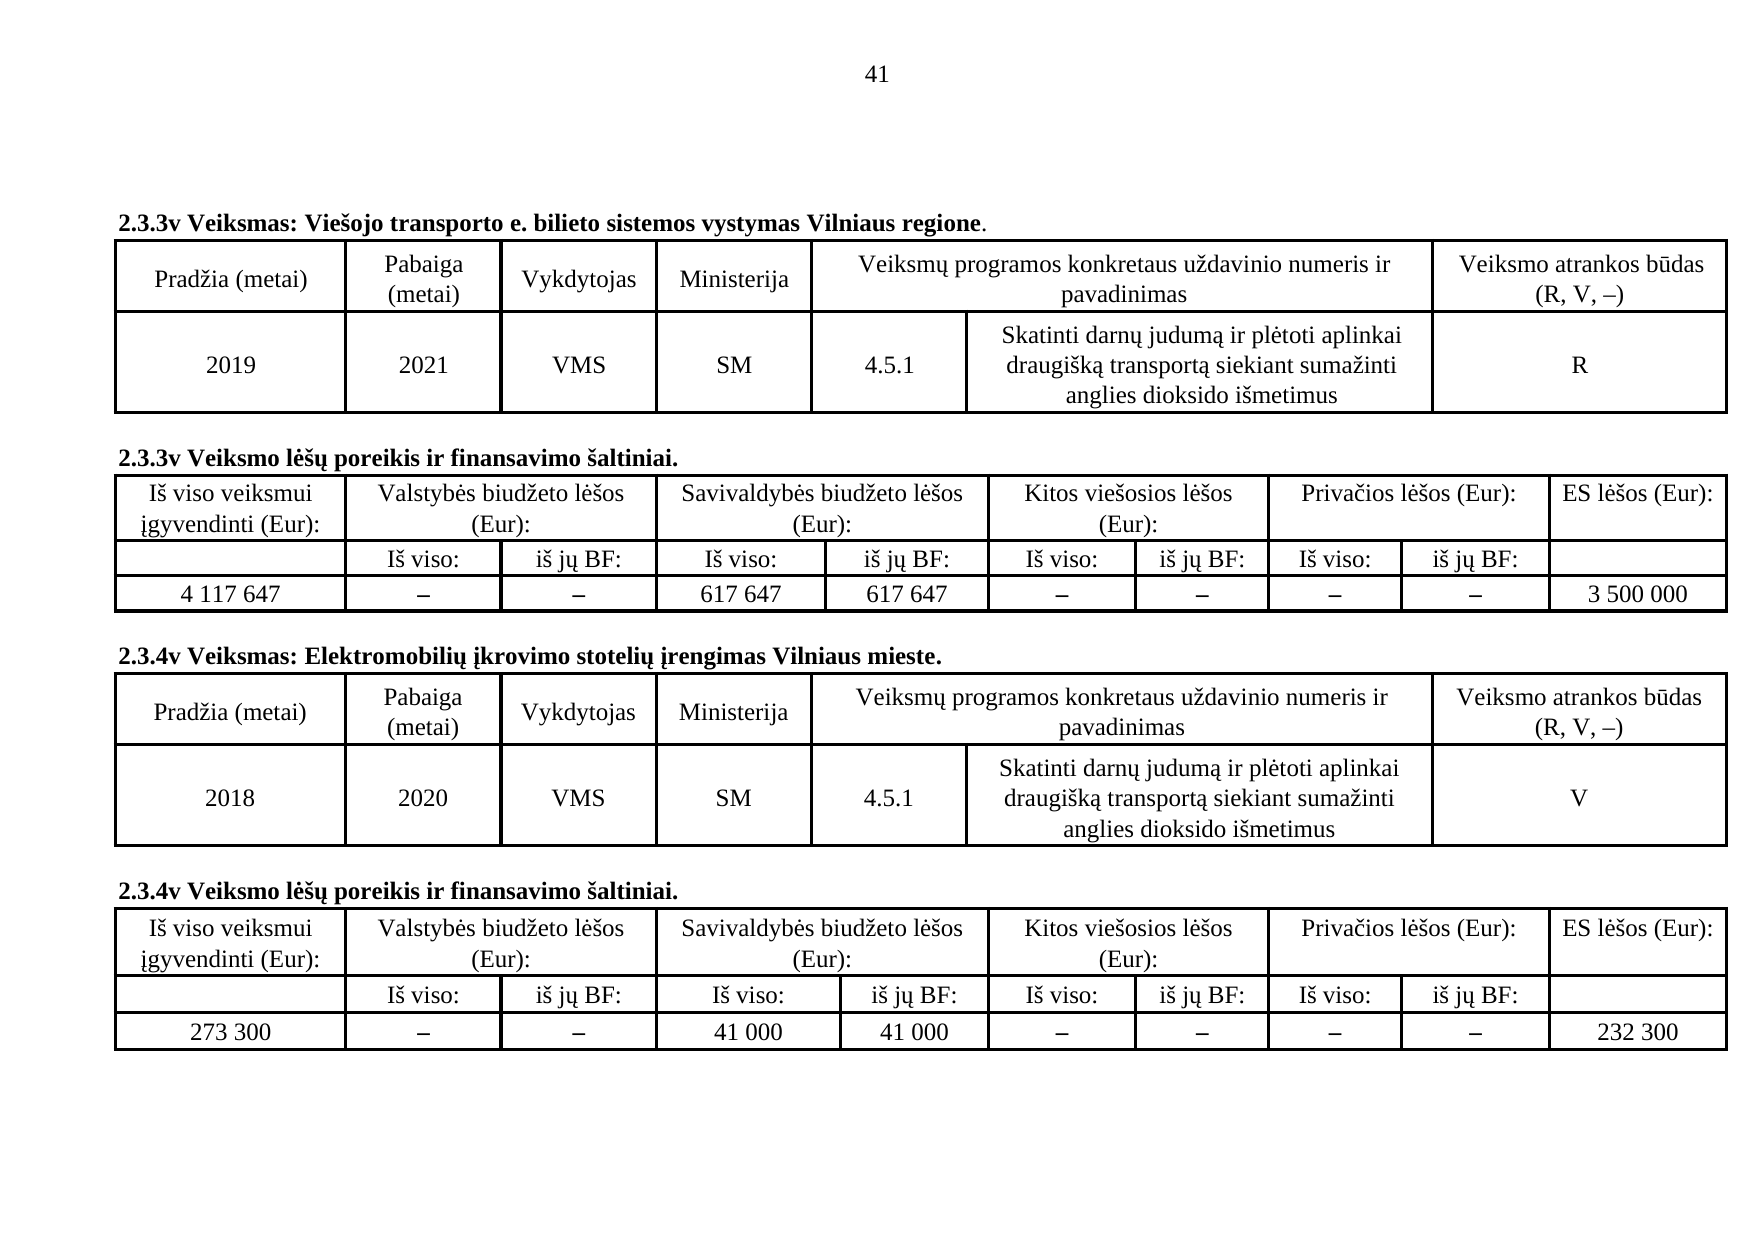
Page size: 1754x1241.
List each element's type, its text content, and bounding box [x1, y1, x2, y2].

table_cell 3 500 000 [1551, 577, 1725, 609]
table_cell – [990, 1014, 1134, 1048]
table_cell iš jų BF: [1137, 977, 1267, 1011]
table_cell [117, 542, 344, 574]
table_cell 2019 [117, 313, 344, 411]
table_header Veiksmo atrankos būdas (R, V, –) [1434, 675, 1725, 743]
table_header Vykdytojas [503, 242, 655, 309]
table_cell 41 000 [658, 1014, 839, 1048]
text 2.3.4v Veiksmas: Elektromobilių įkrovimo stotelių įrengimas Vilniaus mieste. [118, 641, 1636, 670]
table_header Iš viso veiksmui įgyvendinti (Eur): [117, 477, 344, 539]
table_cell Iš viso: [990, 542, 1134, 574]
table_cell – [347, 577, 499, 609]
table_cell Iš viso: [658, 542, 824, 574]
table_cell Iš viso: [990, 977, 1134, 1011]
table_cell Iš viso: [1270, 542, 1400, 574]
table_cell [117, 977, 344, 1011]
table_cell 4 117 647 [117, 577, 344, 609]
table_header Pabaiga (metai) [347, 675, 499, 743]
table_cell iš jų BF: [503, 542, 655, 574]
table_header Pradžia (metai) [117, 242, 344, 309]
table_header Privačios lėšos (Eur): [1270, 910, 1548, 974]
table_header Veiksmų programos konkretaus uždavinio numeris ir pavadinimas [813, 675, 1431, 743]
table_header ES lėšos (Eur): [1551, 477, 1725, 539]
table_header Pradžia (metai) [117, 675, 344, 743]
table_cell SM [658, 746, 810, 844]
table_cell 41 000 [842, 1014, 987, 1048]
table_cell – [990, 577, 1134, 609]
table_header Iš viso veiksmui įgyvendinti (Eur): [117, 910, 344, 974]
table_cell Iš viso: [347, 977, 499, 1011]
table_header Privačios lėšos (Eur): [1270, 477, 1548, 539]
table_header Valstybės biudžeto lėšos (Eur): [347, 477, 655, 539]
table_cell – [1403, 1014, 1548, 1048]
table_header Savivaldybės biudžeto lėšos (Eur): [658, 910, 987, 974]
table_header Ministerija [658, 242, 810, 309]
table_cell 617 647 [827, 577, 987, 609]
table_cell Iš viso: [1270, 977, 1400, 1011]
table_header Ministerija [658, 675, 810, 743]
table_cell 4.5.1 [813, 313, 965, 411]
table_header Savivaldybės biudžeto lėšos (Eur): [658, 477, 987, 539]
table_cell R [1434, 313, 1725, 411]
table_cell 2020 [347, 746, 499, 844]
table_cell – [1270, 1014, 1400, 1048]
table_cell iš jų BF: [1403, 542, 1548, 574]
table_header Valstybės biudžeto lėšos (Eur): [347, 910, 655, 974]
table_cell 617 647 [658, 577, 824, 609]
table_cell 273 300 [117, 1014, 344, 1048]
table_cell Iš viso: [347, 542, 499, 574]
table_cell Skatinti darnų judumą ir plėtoti aplinkai draugišką transportą siekiant sumažinti anglies dioksido išmetimus [968, 746, 1431, 844]
table_cell iš jų BF: [503, 977, 655, 1011]
table_header Veiksmų programos konkretaus uždavinio numeris ir pavadinimas [813, 242, 1431, 309]
table_cell – [1137, 1014, 1267, 1048]
table_header Veiksmo atrankos būdas (R, V, –) [1434, 242, 1725, 309]
table_cell 4.5.1 [813, 746, 965, 844]
table_cell SM [658, 313, 810, 411]
table_cell iš jų BF: [842, 977, 987, 1011]
table_cell Iš viso: [658, 977, 839, 1011]
table_header Kitos viešosios lėšos (Eur): [990, 477, 1267, 539]
table_cell VMS [503, 746, 655, 844]
table_cell 232 300 [1551, 1014, 1725, 1048]
table_cell V [1434, 746, 1725, 844]
table_cell [1551, 542, 1725, 574]
table_header Pabaiga (metai) [347, 242, 499, 309]
table_cell – [347, 1014, 499, 1048]
table_cell – [1137, 577, 1267, 609]
table_cell Skatinti darnų judumą ir plėtoti aplinkai draugišką transportą siekiant sumažinti anglies dioksido išmetimus [968, 313, 1431, 411]
table_header Kitos viešosios lėšos (Eur): [990, 910, 1267, 974]
text 2.3.4v Veiksmo lėšų poreikis ir finansavimo šaltiniai. [118, 876, 1636, 905]
table_cell [1551, 977, 1725, 1011]
table_cell 2021 [347, 313, 499, 411]
table_cell – [503, 577, 655, 609]
table_cell iš jų BF: [1137, 542, 1267, 574]
table_cell – [1270, 577, 1400, 609]
table_cell iš jų BF: [1403, 977, 1548, 1011]
table_cell – [503, 1014, 655, 1048]
table_header ES lėšos (Eur): [1551, 910, 1725, 974]
table_cell 2018 [117, 746, 344, 844]
text 2.3.3v Veiksmas: Viešojo transporto e. bilieto sistemos vystymas Vilniaus regione. [118, 208, 1636, 237]
text 2.3.3v Veiksmo lėšų poreikis ir finansavimo šaltiniai. [118, 443, 1636, 472]
table_cell – [1403, 577, 1548, 609]
table_cell VMS [503, 313, 655, 411]
table_cell iš jų BF: [827, 542, 987, 574]
table_header Vykdytojas [503, 675, 655, 743]
